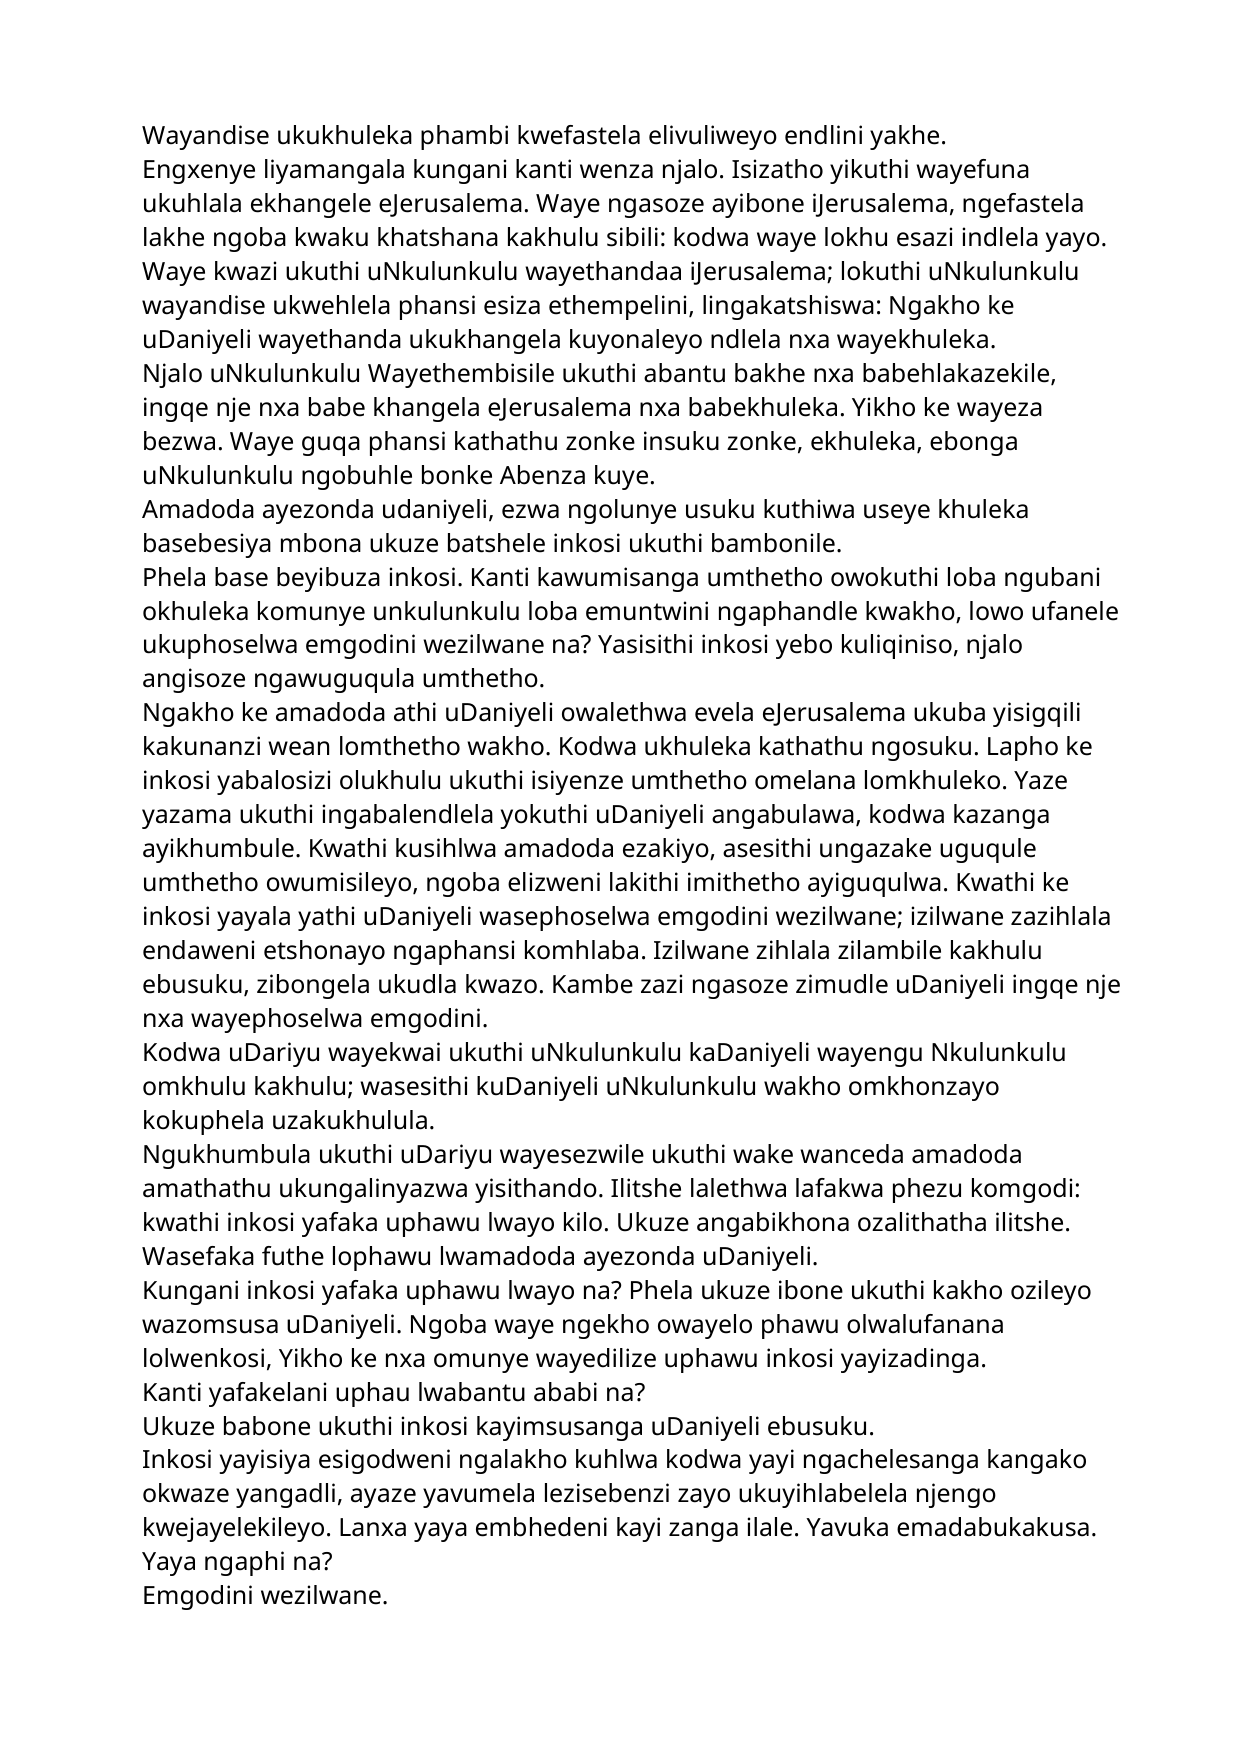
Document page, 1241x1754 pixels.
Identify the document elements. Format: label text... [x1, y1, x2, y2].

text Ngukhumbula ukuthi uDariyu wayesezwile ukuthi wake wanceda amadoda amathathu ukungalinyazwa yisithando. Ilitshe lalethwa lafakwa phezu komgodi: kwathi inkosi yafaka uphawu lwayo kilo. Ukuze angabikhona ozalithatha ilitshe. Wasefaka futhe lophawu lwamadoda ayezonda uDaniyeli. [142, 1137, 1122, 1273]
text Kodwa uDariyu wayekwai ukuthi uNkulunkulu kaDaniyeli wayengu Nkulunkulu omkhulu kakhulu; wasesithi kuDaniyeli uNkulunkulu wakho omkhonzayo kokuphela uzakukhulula. [142, 1035, 1122, 1137]
text Njalo uNkulunkulu Wayethembisile ukuthi abantu bakhe nxa babehlakazekile, ingqe nje nxa babe khangela eJerusalema nxa babekhuleka. Yikho ke wayeza bezwa. Waye guqa phansi kathathu zonke insuku zonke, ekhuleka, ebonga uNkulunkulu ngobuhle bonke Abenza kuye. [142, 356, 1122, 492]
text Wayandise ukukhuleka phambi kwefastela elivuliweyo endlini yakhe. [142, 118, 1122, 152]
text Kungani inkosi yafaka uphawu lwayo na? Phela ukuze ibone ukuthi kakho ozileyo wazomsusa uDaniyeli. Ngoba waye ngekho owayelo phawu olwalufanana lolwenkosi, Yikho ke nxa omunye wayedilize uphawu inkosi yayizadinga. [142, 1273, 1122, 1374]
text Engxenye liyamangala kungani kanti wenza njalo. Isizatho yikuthi wayefuna ukuhlala ekhangele eJerusalema. Waye ngasoze ayibone iJerusalema, ngefastela lakhe ngoba kwaku khatshana kakhulu sibili: kodwa waye lokhu esazi indlela yayo. Waye kwazi ukuthi uNkulunkulu wayethandaa iJerusalema; lokuthi uNkulunkulu wayandise ukwehlela phansi esiza ethempelini, lingakatshiswa: Ngakho ke uDaniyeli wayethanda ukukhangela kuyonaleyo ndlela nxa wayekhuleka. [142, 152, 1122, 356]
text Inkosi yayisiya esigodweni ngalakho kuhlwa kodwa yayi ngachelesanga kangako okwaze yangadli, ayaze yavumela lezisebenzi zayo ukuyihlabelela njengo kwejayelekileyo. Lanxa yaya embhedeni kayi zanga ilale. Yavuka emadabukakusa. Yaya ngaphi na? [142, 1442, 1122, 1578]
text Kanti yafakelani uphau lwabantu ababi na? [142, 1374, 1122, 1408]
text Phela base beyibuza inkosi. Kanti kawumisanga umthetho owokuthi loba ngubani okhuleka komunye unkulunkulu loba emuntwini ngaphandle kwakho, lowo ufanele ukuphoselwa emgodini wezilwane na? Yasisithi inkosi yebo kuliqiniso, njalo angisoze ngawuguqula umthetho. [142, 559, 1122, 695]
text Ukuze babone ukuthi inkosi kayimsusanga uDaniyeli ebusuku. [142, 1408, 1122, 1442]
text Ngakho ke amadoda athi uDaniyeli owalethwa evela eJerusalema ukuba yisigqili kakunanzi wean lomthetho wakho. Kodwa ukhuleka kathathu ngosuku. Lapho ke inkosi yabalosizi olukhulu ukuthi isiyenze umthetho omelana lomkhuleko. Yaze yazama ukuthi ingabalendlela yokuthi uDaniyeli angabulawa, kodwa kazanga ayikhumbule. Kwathi kusihlwa amadoda ezakiyo, asesithi ungazake uguqule umthetho owumisileyo, ngoba elizweni lakithi imithetho ayiguqulwa. Kwathi ke inkosi yayala yathi uDaniyeli wasephoselwa emgodini wezilwane; izilwane zazihlala endaweni etshonayo ngaphansi komhlaba. Izilwane zihlala zilambile kakhulu ebusuku, zibongela ukudla kwazo. Kambe zazi ngasoze zimudle uDaniyeli ingqe nje nxa wayephoselwa emgodini. [142, 695, 1122, 1035]
text Emgodini wezilwane. [142, 1578, 1122, 1612]
text Amadoda ayezonda udaniyeli, ezwa ngolunye usuku kuthiwa useye khuleka basebesiya mbona ukuze batshele inkosi ukuthi bambonile. [142, 492, 1122, 559]
